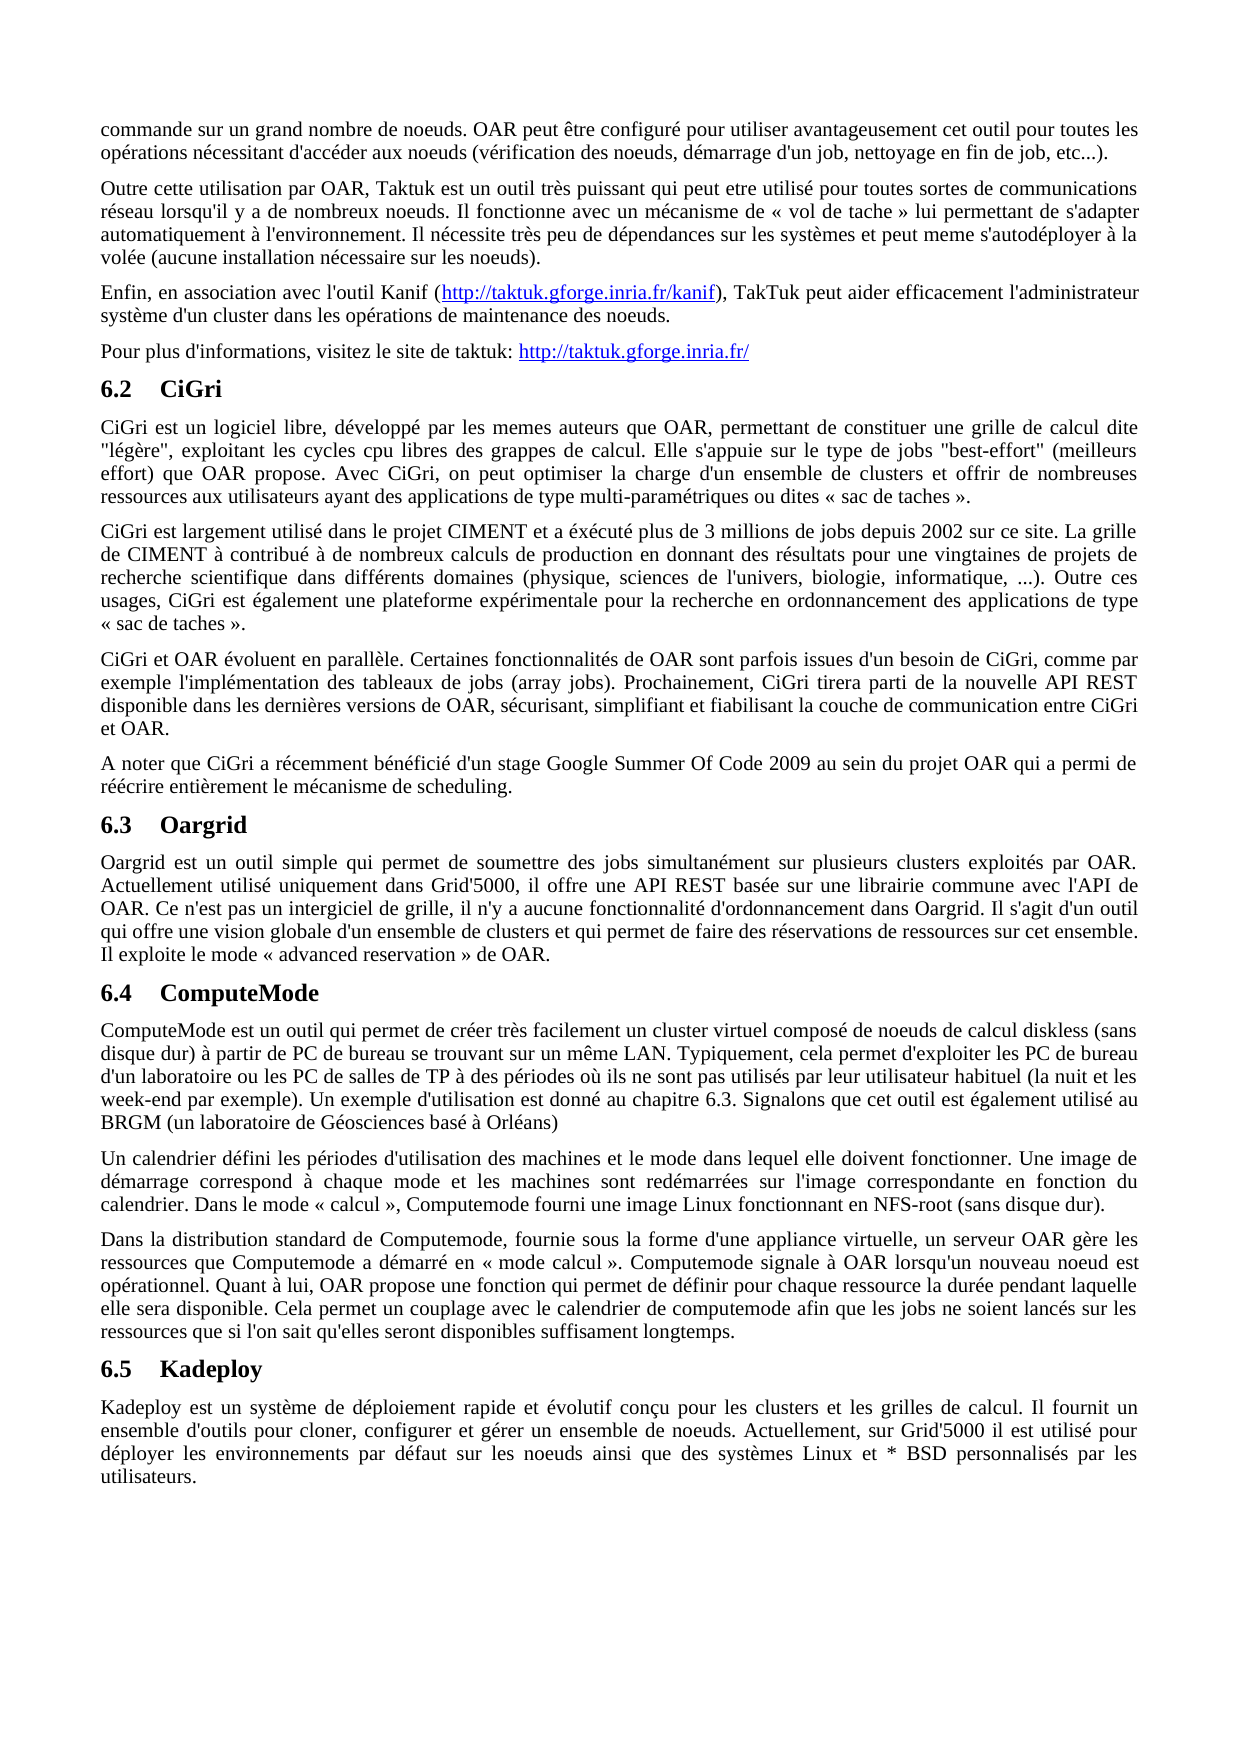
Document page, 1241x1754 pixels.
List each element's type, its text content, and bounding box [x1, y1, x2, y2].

text commande sur un grand nombre de noeuds. OAR peut être configuré pour utiliser avantageusement cet outil pour toutes les opérations nécessitant d'accéder aux noeuds (vérification des noeuds, démarrage d'un job, nettoyage en fin de job, etc...). [100, 118, 1140, 164]
subtitle Oargrid [100, 811, 1140, 838]
text Pour plus d'informations, visitez le site de taktuk: http://taktuk.gforge.inria.fr/ [100, 340, 1140, 363]
text Un calendrier défini les périodes d'utilisation des machines et le mode dans lequel elle doivent fonctionner. Une image de démarrage correspond à chaque mode et les machines sont redémarrées sur l'image correspondante en fonction du calendrier. Dans le mode « calcul », Computemode fourni une image Linux fonctionnant en NFS-root (sans disque dur). [100, 1146, 1140, 1216]
subtitle Kadeploy [100, 1356, 1140, 1383]
text Dans la distribution standard de Computemode, fournie sous la forme d'une appliance virtuelle, un serveur OAR gère les ressources que Computemode a démarré en « mode calcul ». Computemode signale à OAR lorsqu'un nouveau noeud est opérationnel. Quant à lui, OAR propose une fonction qui permet de définir pour chaque ressource la durée pendant laquelle elle sera disponible. Cela permet un couplage avec le calendrier de computemode afin que les jobs ne soient lancés sur les ressources que si l'on sait qu'elles seront disponibles suffisament longtemps. [100, 1228, 1140, 1343]
text Outre cette utilisation par OAR, Taktuk est un outil très puissant qui peut etre utilisé pour toutes sortes de communications réseau lorsqu'il y a de nombreux noeuds. Il fonctionne avec un mécanisme de « vol de tache » lui permettant de s'adapter automatiquement à l'environnement. Il nécessite très peu de dépendances sur les systèmes et peut meme s'autodéployer à la volée (aucune installation nécessaire sur les noeuds). [100, 177, 1140, 269]
text Enfin, en association avec l'outil Kanif (http://taktuk.gforge.inria.fr/kanif), TakTuk peut aider efficacement l'administrateur système d'un cluster dans les opérations de maintenance des noeuds. [100, 281, 1140, 327]
text ComputeMode est un outil qui permet de créer très facilement un cluster virtuel composé de noeuds de calcul diskless (sans disque dur) à partir de PC de bureau se trouvant sur un même LAN. Typiquement, cela permet d'exploiter les PC de bureau d'un laboratoire ou les PC de salles de TP à des périodes où ils ne sont pas utilisés par leur utilisateur habituel (la nuit et les week-end par exemple). Un exemple d'utilisation est donné au chapitre 6.3. Signalons que cet outil est également utilisé au BRGM (un laboratoire de Géosciences basé à Orléans) [100, 1019, 1140, 1134]
subtitle ComputeMode [100, 979, 1140, 1006]
text A noter que CiGri a récemment bénéficié d'un stage Google Summer Of Code 2009 au sein du projet OAR qui a permi de réécrire entièrement le mécanisme de scheduling. [100, 752, 1140, 798]
text Oargrid est un outil simple qui permet de soumettre des jobs simultanément sur plusieurs clusters exploités par OAR. Actuellement utilisé uniquement dans Grid'5000, il offre une API REST basée sur une librairie commune avec l'API de OAR. Ce n'est pas un intergiciel de grille, il n'y a aucune fonctionnalité d'ordonnancement dans Oargrid. Il s'agit d'un outil qui offre une vision globale d'un ensemble de clusters et qui permet de faire des réservations de ressources sur cet ensemble. Il exploite le mode « advanced reservation » de OAR. [100, 851, 1140, 966]
text CiGri est largement utilisé dans le projet CIMENT et a éxécuté plus de 3 millions de jobs depuis 2002 sur ce site. La grille de CIMENT à contribué à de nombreux calculs de production en donnant des résultats pour une vingtaines de projets de recherche scientifique dans différents domaines (physique, sciences de l'univers, biologie, informatique, ...). Outre ces usages, CiGri est également une plateforme expérimentale pour la recherche en ordonnancement des applications de type « sac de taches ». [100, 520, 1140, 635]
text CiGri est un logiciel libre, développé par les memes auteurs que OAR, permettant de constituer une grille de calcul dite "légère", exploitant les cycles cpu libres des grappes de calcul. Elle s'appuie sur le type de jobs "best-effort" (meilleurs effort) que OAR propose. Avec CiGri, on peut optimiser la charge d'un ensemble de clusters et offrir de nombreuses ressources aux utilisateurs ayant des applications de type multi-paramétriques ou dites « sac de taches ». [100, 416, 1140, 508]
text CiGri et OAR évoluent en parallèle. Certaines fonctionnalités de OAR sont parfois issues d'un besoin de CiGri, comme par exemple l'implémentation des tableaux de jobs (array jobs). Prochainement, CiGri tirera parti de la nouvelle API REST disponible dans les dernières versions de OAR, sécurisant, simplifiant et fiabilisant la couche de communication entre CiGri et OAR. [100, 648, 1140, 740]
subtitle CiGri [100, 375, 1140, 403]
text Kadeploy est un système de déploiement rapide et évolutif conçu pour les clusters et les grilles de calcul. Il fournit un ensemble d'outils pour cloner, configurer et gérer un ensemble de noeuds. Actuellement, sur Grid'5000 il est utilisé pour déployer les environnements par défaut sur les noeuds ainsi que des systèmes Linux et * BSD personnalisés par les utilisateurs. [100, 1396, 1140, 1488]
